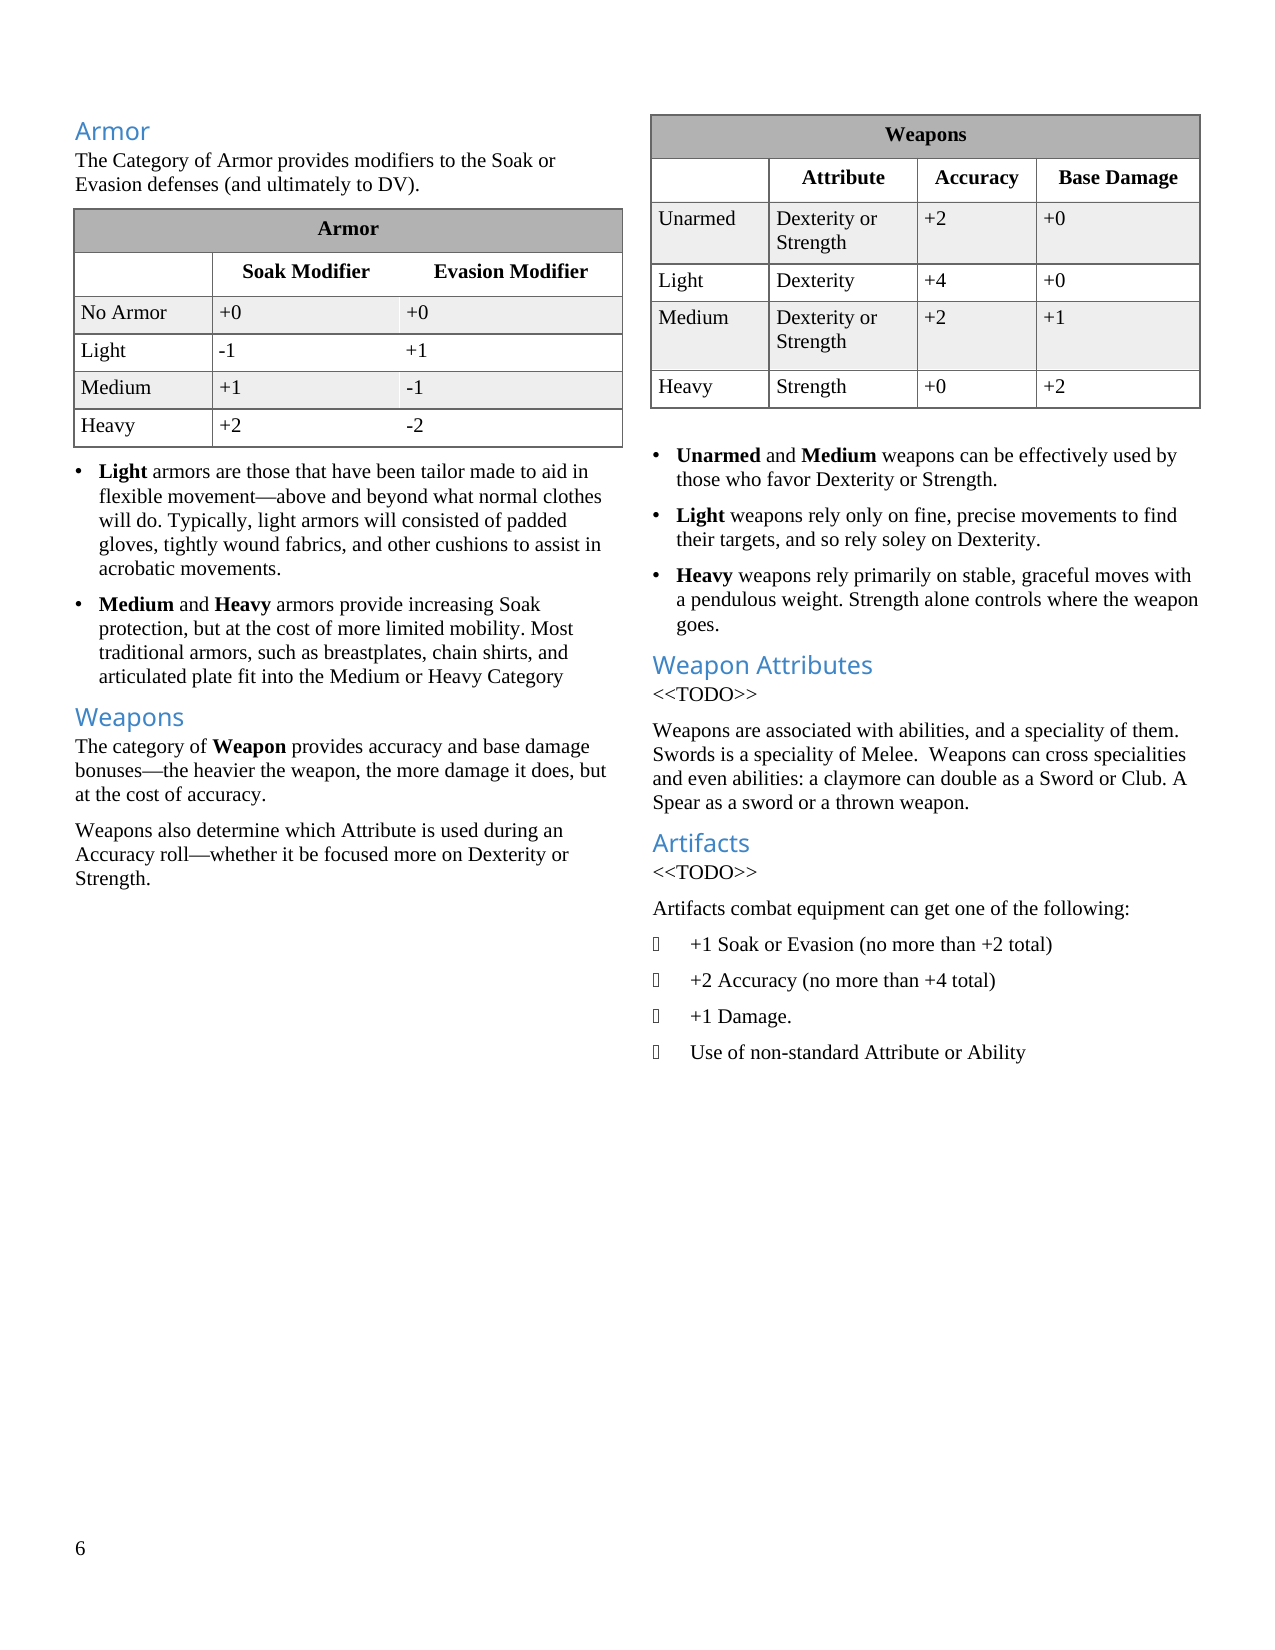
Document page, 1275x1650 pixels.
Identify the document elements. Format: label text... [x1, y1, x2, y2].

table_cell Dexterity or Strength [770, 203, 917, 263]
table_cell Strength [770, 371, 917, 407]
subtitle Weapons [75, 700, 622, 734]
text <<TODO>> [652, 682, 1200, 706]
table_cell +0 [918, 371, 1036, 407]
table_cell +2 [213, 410, 399, 446]
table_cell +0 [213, 297, 399, 333]
table_cell +2 [918, 203, 1036, 263]
text The Category of Armor provides modifiers to the Soak or Evasion defenses (and ultimately to DV). [75, 148, 622, 196]
list Heavy weapons rely primarily on stable, graceful moves with a pendulous weight. Strength alone controls where the weapon goes. [652, 563, 1200, 636]
list Light weapons rely only on fine, precise movements to find their targets, and so rely soley on Dexterity. [652, 503, 1200, 551]
list +1 Damage. [652, 1004, 1200, 1028]
table_cell Dexterity [770, 265, 917, 301]
text Weapons are associated with abilities, and a speciality of them. Swords is a speciality of Melee. Weapons can cross specialities and even abilities: a claymore can double as a Sword or Club. A Spear as a sword or a thrown weapon. [652, 718, 1200, 814]
list Light armors are those that have been tailor made to aid in flexible movement—above and beyond what normal clothes will do. Typically, light armors will consisted of padded gloves, tightly wound fabrics, and other cushions to assist in acrobatic movements. [75, 459, 622, 580]
table_cell Dexterity or Strength [770, 302, 917, 369]
text The category of Weapon provides accuracy and base damage bonuses—the heavier the weapon, the more damage it does, but at the cost of accuracy. [75, 734, 622, 806]
table_cell Evasion Modifier [400, 253, 622, 296]
subtitle Weapon Attributes [652, 647, 1200, 682]
table_cell -1 [400, 372, 622, 408]
table_cell +2 [1037, 371, 1199, 407]
table_header Weapons [652, 116, 1199, 158]
table_cell +4 [918, 265, 1036, 301]
table_cell Medium [652, 302, 768, 369]
table_cell -2 [400, 410, 622, 446]
table_cell Attribute [770, 159, 917, 201]
table_cell +0 [400, 297, 622, 333]
list Unarmed and Medium weapons can be effectively used by those who favor Dexterity or Strength. [652, 443, 1200, 491]
table_cell Unarmed [652, 203, 768, 263]
table_cell +0 [1037, 265, 1199, 301]
list Medium and Heavy armors provide increasing Soak protection, but at the cost of more limited mobility. Most traditional armors, such as breastplates, chain shirts, and articulated plate fit into the Medium or Heavy Category [75, 592, 622, 688]
table_cell Heavy [75, 410, 212, 446]
table_cell Accuracy [918, 159, 1036, 201]
table_cell +2 [918, 302, 1036, 369]
table_cell +1 [213, 372, 399, 408]
subtitle Armor [75, 114, 622, 148]
table_cell No Armor [75, 297, 212, 333]
subtitle Artifacts [652, 826, 1200, 860]
table_header Armor [75, 210, 622, 252]
table_cell Soak Modifier [213, 253, 399, 296]
text Artifacts combat equipment can get one of the following: [652, 896, 1200, 920]
table_cell [75, 253, 212, 296]
table_cell Base Damage [1037, 159, 1199, 201]
table_cell Heavy [652, 371, 768, 407]
table_cell +0 [1037, 203, 1199, 263]
text <<TODO>> [652, 860, 1200, 884]
table_cell Medium [75, 372, 212, 408]
text Weapons also determine which Attribute is used during an Accuracy roll—whether it be focused more on Dexterity or Strength. [75, 818, 622, 890]
table_cell Light [75, 335, 212, 371]
table_cell +1 [1037, 302, 1199, 369]
list +1 Soak or Evasion (no more than +2 total) [652, 932, 1200, 956]
list +2 Accuracy (no more than +4 total) [652, 968, 1200, 992]
list Use of non-standard Attribute or Ability [652, 1040, 1200, 1064]
table_cell Light [652, 265, 768, 301]
table_cell +1 [400, 335, 622, 371]
table_cell -1 [213, 335, 399, 371]
table_cell [652, 159, 768, 201]
